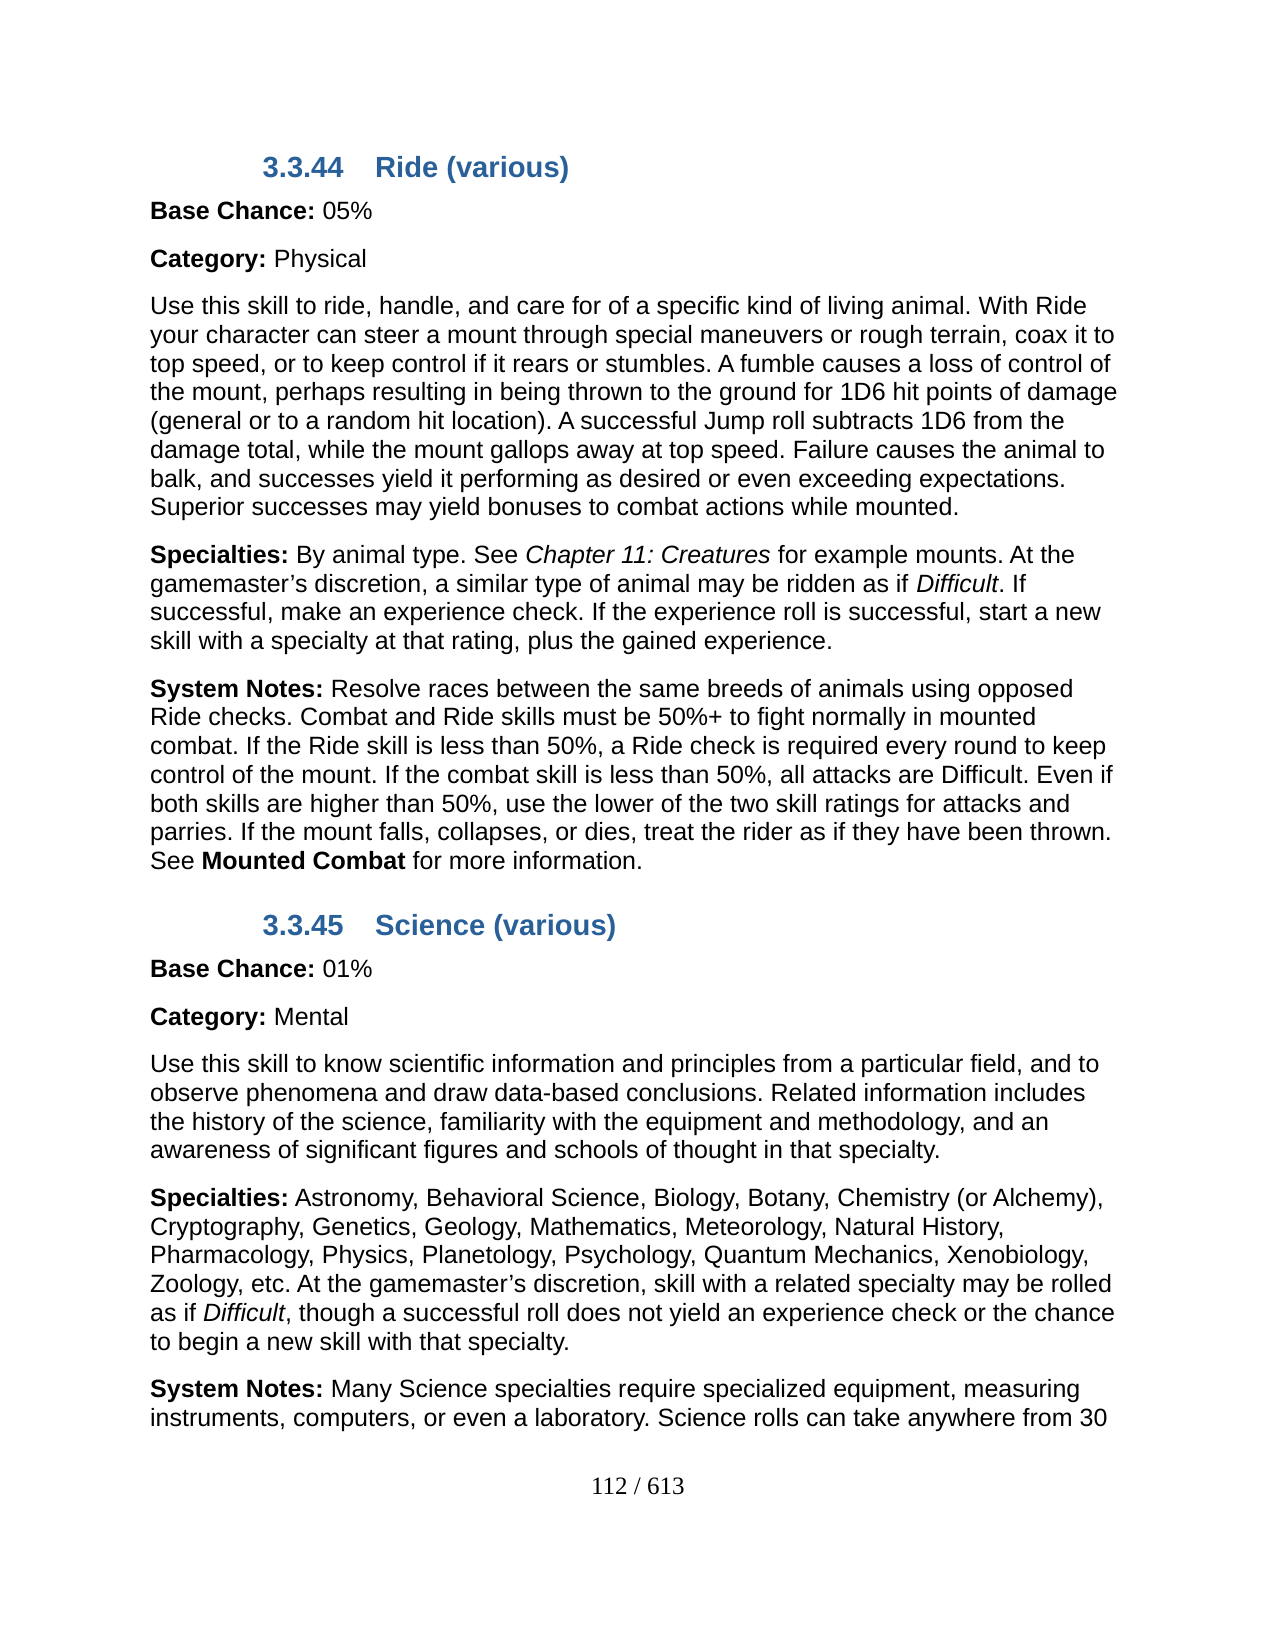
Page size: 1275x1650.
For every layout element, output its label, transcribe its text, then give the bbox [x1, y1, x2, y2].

text Use this skill to ride, handle, and care for of a specific kind of living animal. With Ride your character can steer a mount through special maneuvers or rough terrain, coax it to top speed, or to keep control if it rears or stumbles. A fumble causes a loss of control of the mount, perhaps resulting in being thrown to the ground for 1D6 hit points of damage (general or to a random hit location). A successful Jump roll subtracts 1D6 from the damage total, while the mount gallops away at top speed. Failure causes the animal to balk, and successes yield it performing as desired or even exceeding expectations. Superior successes may yield bonuses to combat actions while mounted. [150, 291, 1125, 521]
subtitle Ride (various) [262, 150, 1125, 183]
text Use this skill to know scientific information and principles from a particular field, and to observe phenomena and draw data-based conclusions. Related information includes the history of the science, familiarity with the equipment and methodology, and an awareness of significant figures and schools of thought in that specialty. [150, 1049, 1125, 1164]
text Specialties: By animal type. See Chapter 11: Creatures for example mounts. At the gamemaster’s discretion, a similar type of animal may be ridden as if Difficult. If successful, make an experience check. If the experience roll is successful, start a new skill with a specialty at that rating, plus the gained experience. [150, 540, 1125, 655]
text Category: Mental [150, 1002, 1125, 1030]
text Category: Physical [150, 243, 1125, 272]
text Specialties: Astronomy, Behavioral Science, Biology, Botany, Chemistry (or Alchemy), Cryptography, Genetics, Geology, Mathematics, Meteorology, Natural History, Pharmacology, Physics, Planetology, Psychology, Quantum Mechanics, Xenobiology, Zoology, etc. At the gamemaster’s discretion, skill with a related specialty may be rolled as if Difficult, though a successful roll does not yield an experience check or the chance to begin a new skill with that specialty. [150, 1183, 1125, 1355]
text System Notes: Many Science specialties require specialized equipment, measuring instruments, computers, or even a laboratory. Science rolls can take anywhere from 30 [150, 1374, 1125, 1432]
text System Notes: Resolve races between the same breeds of animals using opposed Ride checks. Combat and Ride skills must be 50%+ to fight normally in mounted combat. If the Ride skill is less than 50%, a Ride check is required every round to keep control of the mount. If the combat skill is less than 50%, all attacks are Difficult. Even if both skills are higher than 50%, use the lower of the two skill ratings for attacks and parries. If the mount falls, collapses, or dies, treat the rider as if they have been thrown. See Mounted Combat for more information. [150, 673, 1125, 875]
text Base Chance: 01% [150, 954, 1125, 983]
text Base Chance: 05% [150, 196, 1125, 225]
subtitle Science (various) [262, 908, 1125, 942]
